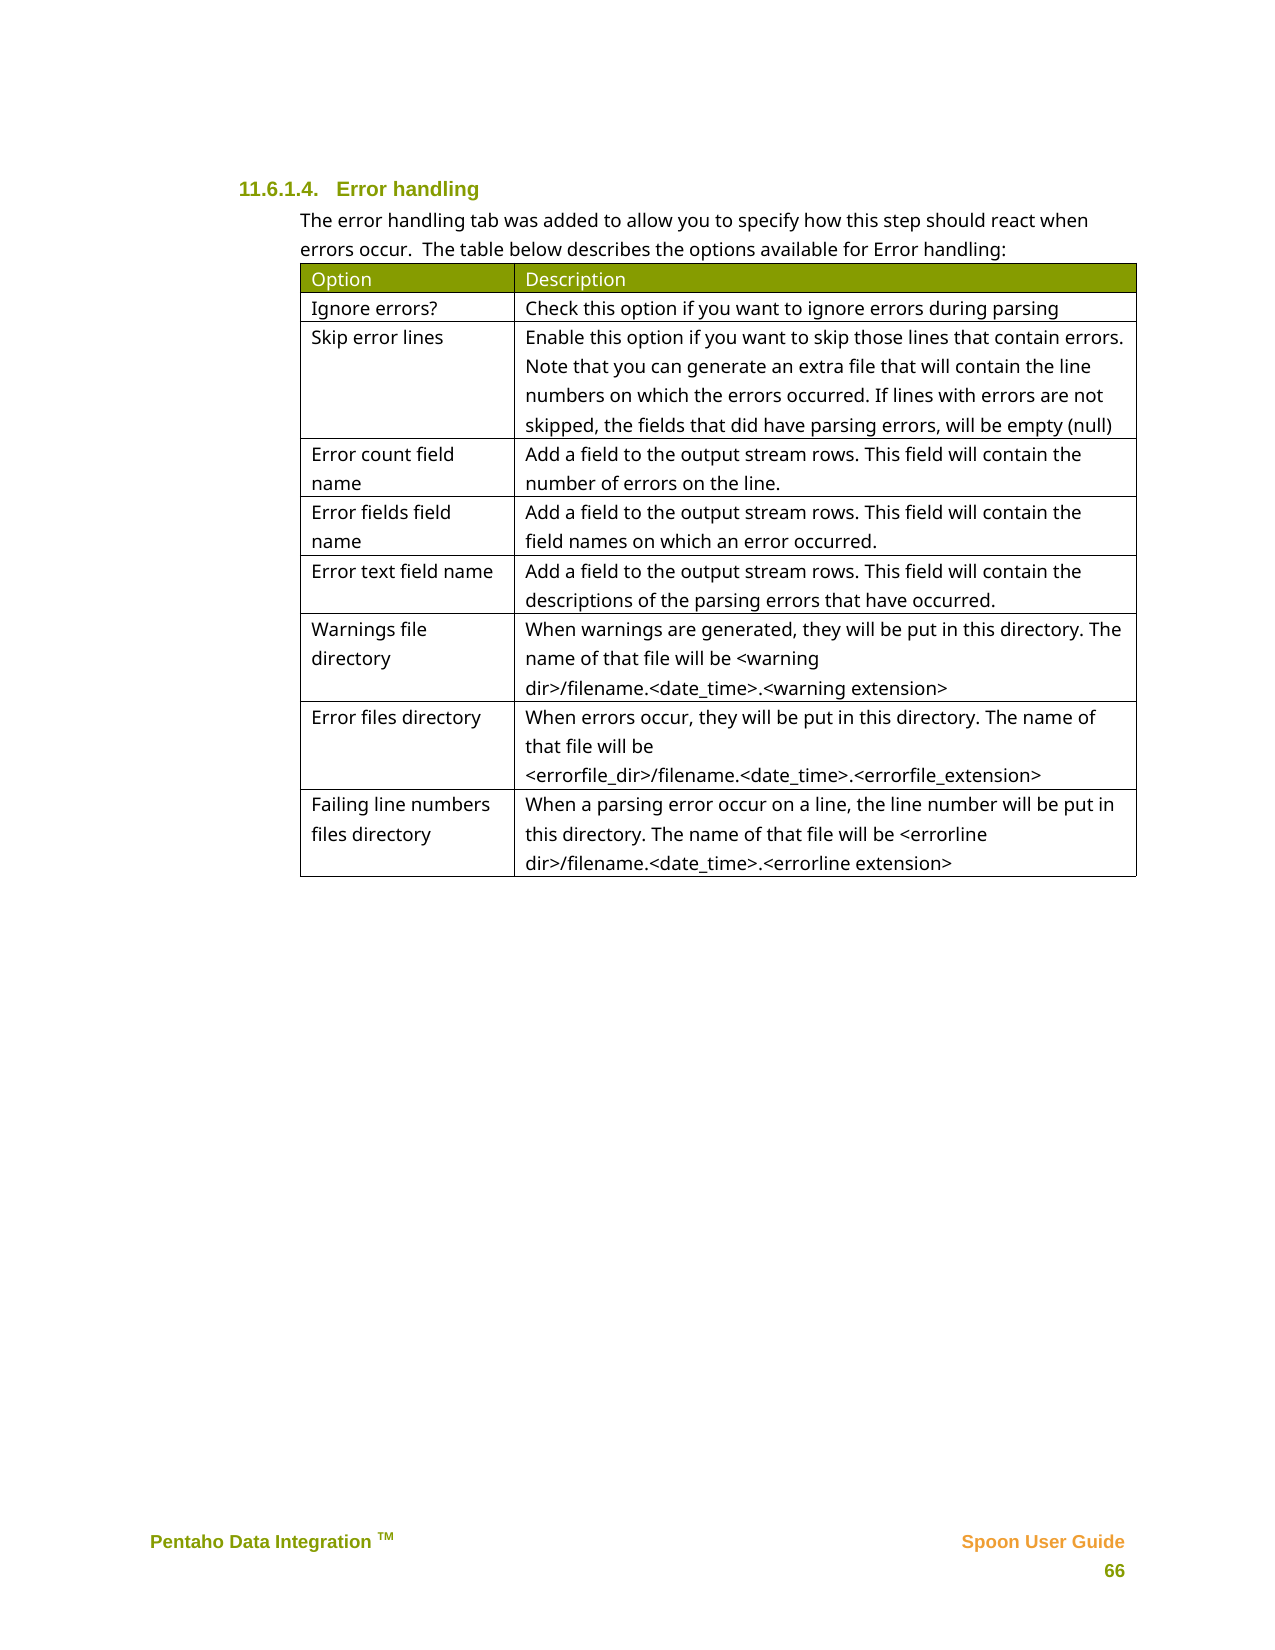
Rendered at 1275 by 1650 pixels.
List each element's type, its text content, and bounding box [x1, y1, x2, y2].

table_cell Error count field name [301, 439, 514, 496]
table_cell Add a field to the output stream rows. This field will contain the number of errors on the line. [515, 439, 1136, 496]
table_cell Warnings file directory [301, 614, 514, 701]
table_cell Error files directory [301, 702, 514, 788]
table_cell When warnings are generated, they will be put in this directory. The name of that file will be <warning dir>/filename.<date_time>.<warning extension> [515, 614, 1136, 701]
table_cell Enable this option if you want to skip those lines that contain errors. Note that you can generate an extra file that will contain the line numbers on which the errors occurred. If lines with errors are not skipped, the fields that did have parsing errors, will be empty (null) [515, 322, 1136, 438]
table_header Option [301, 264, 514, 292]
table_cell Check this option if you want to ignore errors during parsing [515, 293, 1136, 321]
table_cell Error fields field name [301, 497, 514, 555]
subtitle Error handling [239, 169, 1125, 204]
table_cell Error text field name [301, 556, 514, 613]
table_cell Skip error lines [301, 322, 514, 438]
table_cell Failing line numbers files directory [301, 790, 514, 876]
table_cell Add a field to the output stream rows. This field will contain the field names on which an error occurred. [515, 497, 1136, 555]
table_cell Add a field to the output stream rows. This field will contain the descriptions of the parsing errors that have occurred. [515, 556, 1136, 613]
text The error handling tab was added to allow you to specify how this step should react when errors occur. The table below describes the options available for Error handling: [300, 204, 1125, 263]
table_cell When a parsing error occur on a line, the line number will be put in this directory. The name of that file will be <errorline dir>/filename.<date_time>.<errorline extension> [515, 790, 1136, 876]
table_header Description [515, 264, 1136, 292]
table_cell Ignore errors? [301, 293, 514, 321]
table_cell When errors occur, they will be put in this directory. The name of that file will be <errorfile_dir>/filename.<date_time>.<errorfile_extension> [515, 702, 1136, 788]
